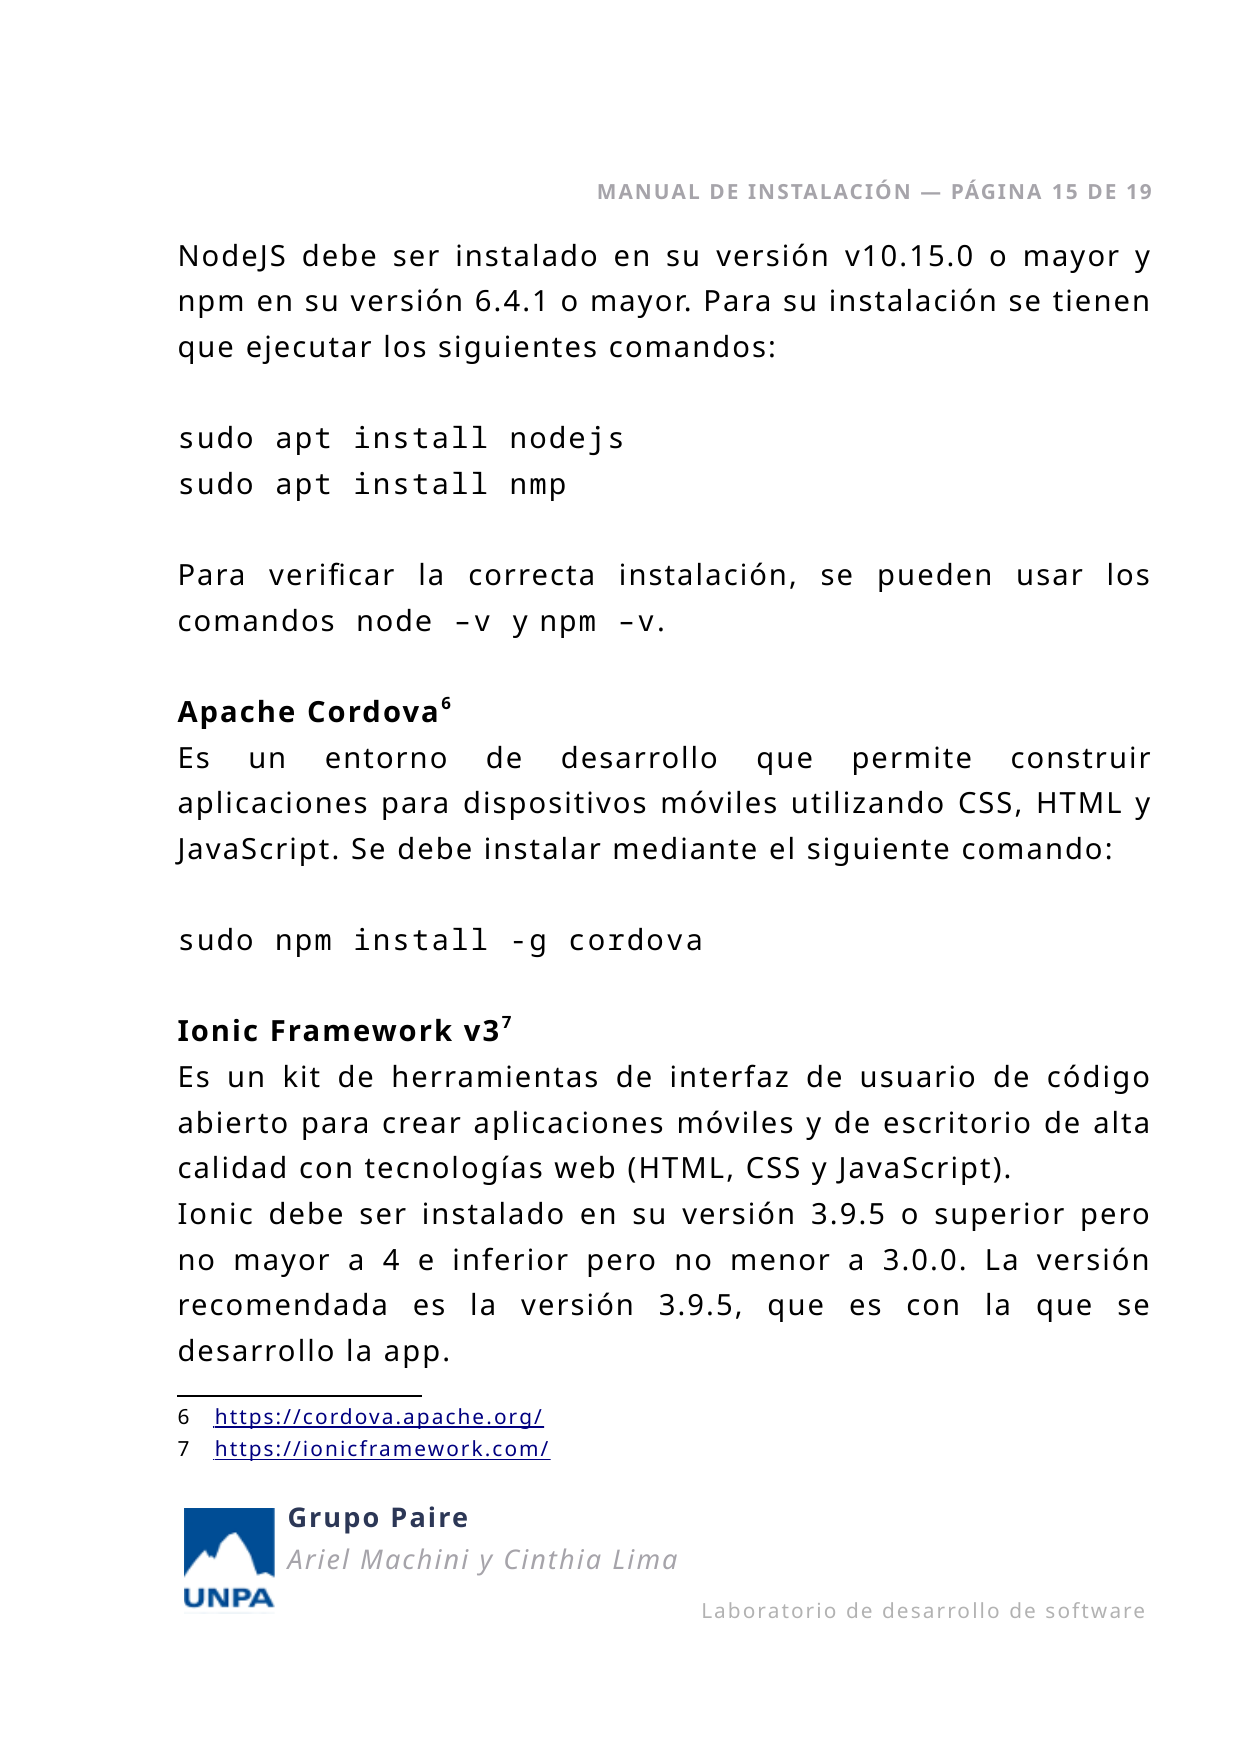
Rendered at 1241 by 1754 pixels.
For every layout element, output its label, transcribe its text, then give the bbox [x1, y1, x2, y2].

text Para verificar la correcta instalación, se pueden usar los comandos node –v y npm –v. [177, 554, 1152, 640]
text sudo apt install nmp [177, 463, 1152, 503]
text Apache Cordova [177, 691, 1152, 731]
picture [184, 1508, 275, 1614]
text Es un kit de herramientas de interfaz de usuario de código abierto para crear aplicaciones móviles y de escritorio de alta calidad con tecnologías web (HTML, CSS y JavaScript). [177, 1056, 1152, 1187]
text sudo apt install nodejs [177, 418, 1152, 457]
text https://ionicframework.com/ [177, 1434, 1152, 1463]
text Ionic Framework v3 [177, 1011, 1152, 1050]
text https://cordova.apache.org/ [177, 1402, 1152, 1430]
text Es un entorno de desarrollo que permite construir aplicaciones para dispositivos móviles utilizando CSS, HTML y JavaScript. Se debe instalar mediante el siguiente comando: [177, 737, 1152, 868]
text NodeJS debe ser instalado en su versión v10.15.0 o mayor y npm en su versión 6.4.1 o mayor. Para su instalación se tienen que ejecutar los siguientes comandos: [177, 235, 1152, 366]
text sudo npm install -g cordova [177, 919, 1152, 959]
text Ionic debe ser instalado en su versión 3.9.5 o superior pero no mayor a 4 e inferior pero no menor a 3.0.0. La versión recomendada es la versión 3.9.5, que es con la que se desarrollo la app. [177, 1193, 1152, 1370]
